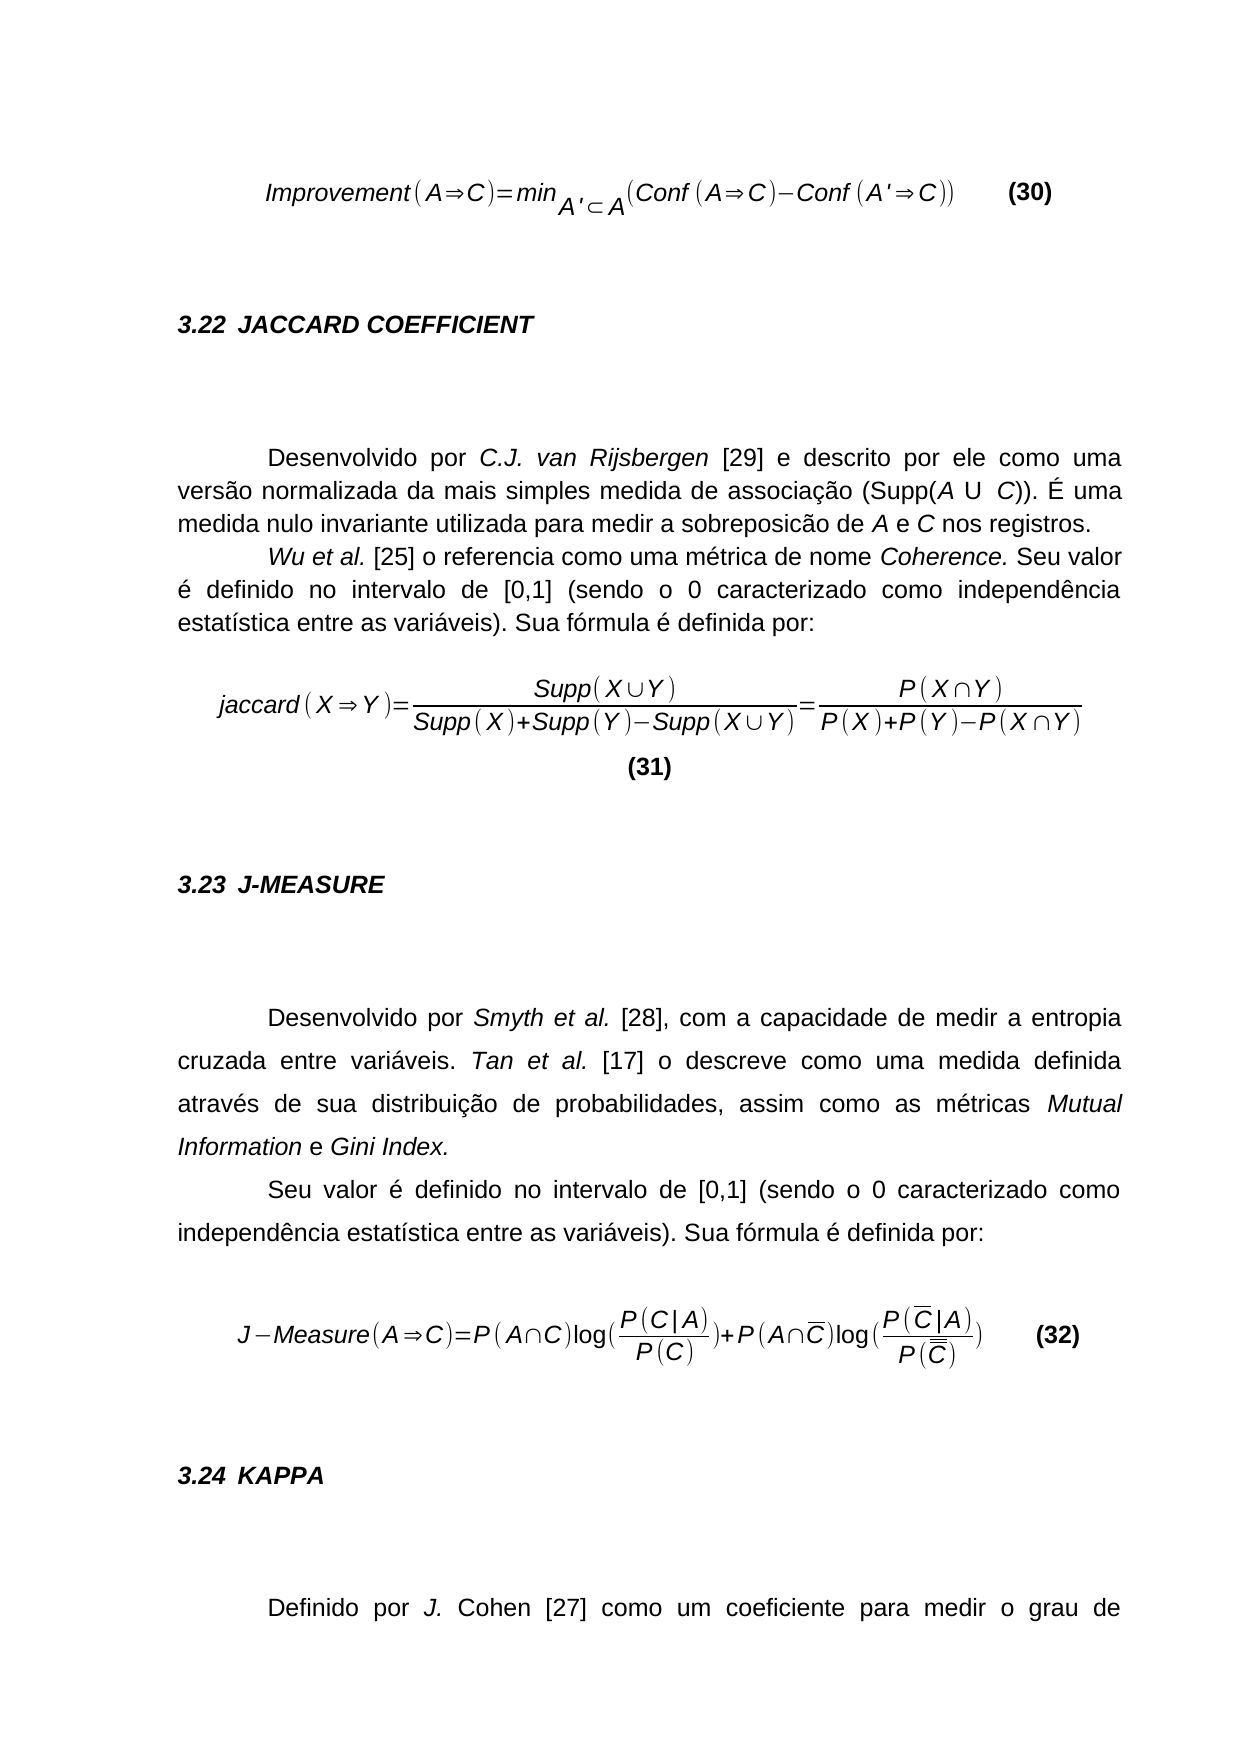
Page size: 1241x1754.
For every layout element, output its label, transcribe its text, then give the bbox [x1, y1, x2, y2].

text (31) [177, 674, 1122, 781]
text Desenvolvido por C.J. van Rijsbergen [29] e descrito por ele como uma versão normalizada da mais simples medida de associação (Supp(A U C)). É uma medida nulo invariante utilizada para medir a sobreposicão de A e C nos registros. [177, 443, 1122, 538]
text Definido por J. Cohen [27] como um coeficiente para medir o grau de [177, 1593, 1122, 1622]
text Desenvolvido por Smyth et al. [28], com a capacidade de medir a entropia cruzada entre variáveis. Tan et al. [17] o descreve como uma medida definida através de sua distribuição de probabilidades, assim como as métricas Mutual Information e Gini Index. [177, 1003, 1122, 1161]
text Wu et al. [25] o referencia como uma métrica de nome Coherence. Seu valor é definido no intervalo de [0,1] (sendo o 0 caracterizado como independência estatística entre as variáveis). Sua fórmula é definida por: [177, 542, 1122, 637]
text (30) [177, 177, 1122, 221]
subtitle JACCARD COEFFICIENT [177, 310, 1122, 339]
text Seu valor é definido no intervalo de [0,1] (sendo o 0 caracterizado como independência estatística entre as variáveis). Sua fórmula é definida por: [177, 1175, 1122, 1247]
text (32) [177, 1304, 1122, 1371]
subtitle KAPPA [177, 1461, 1122, 1489]
subtitle J-MEASURE [177, 870, 1122, 899]
